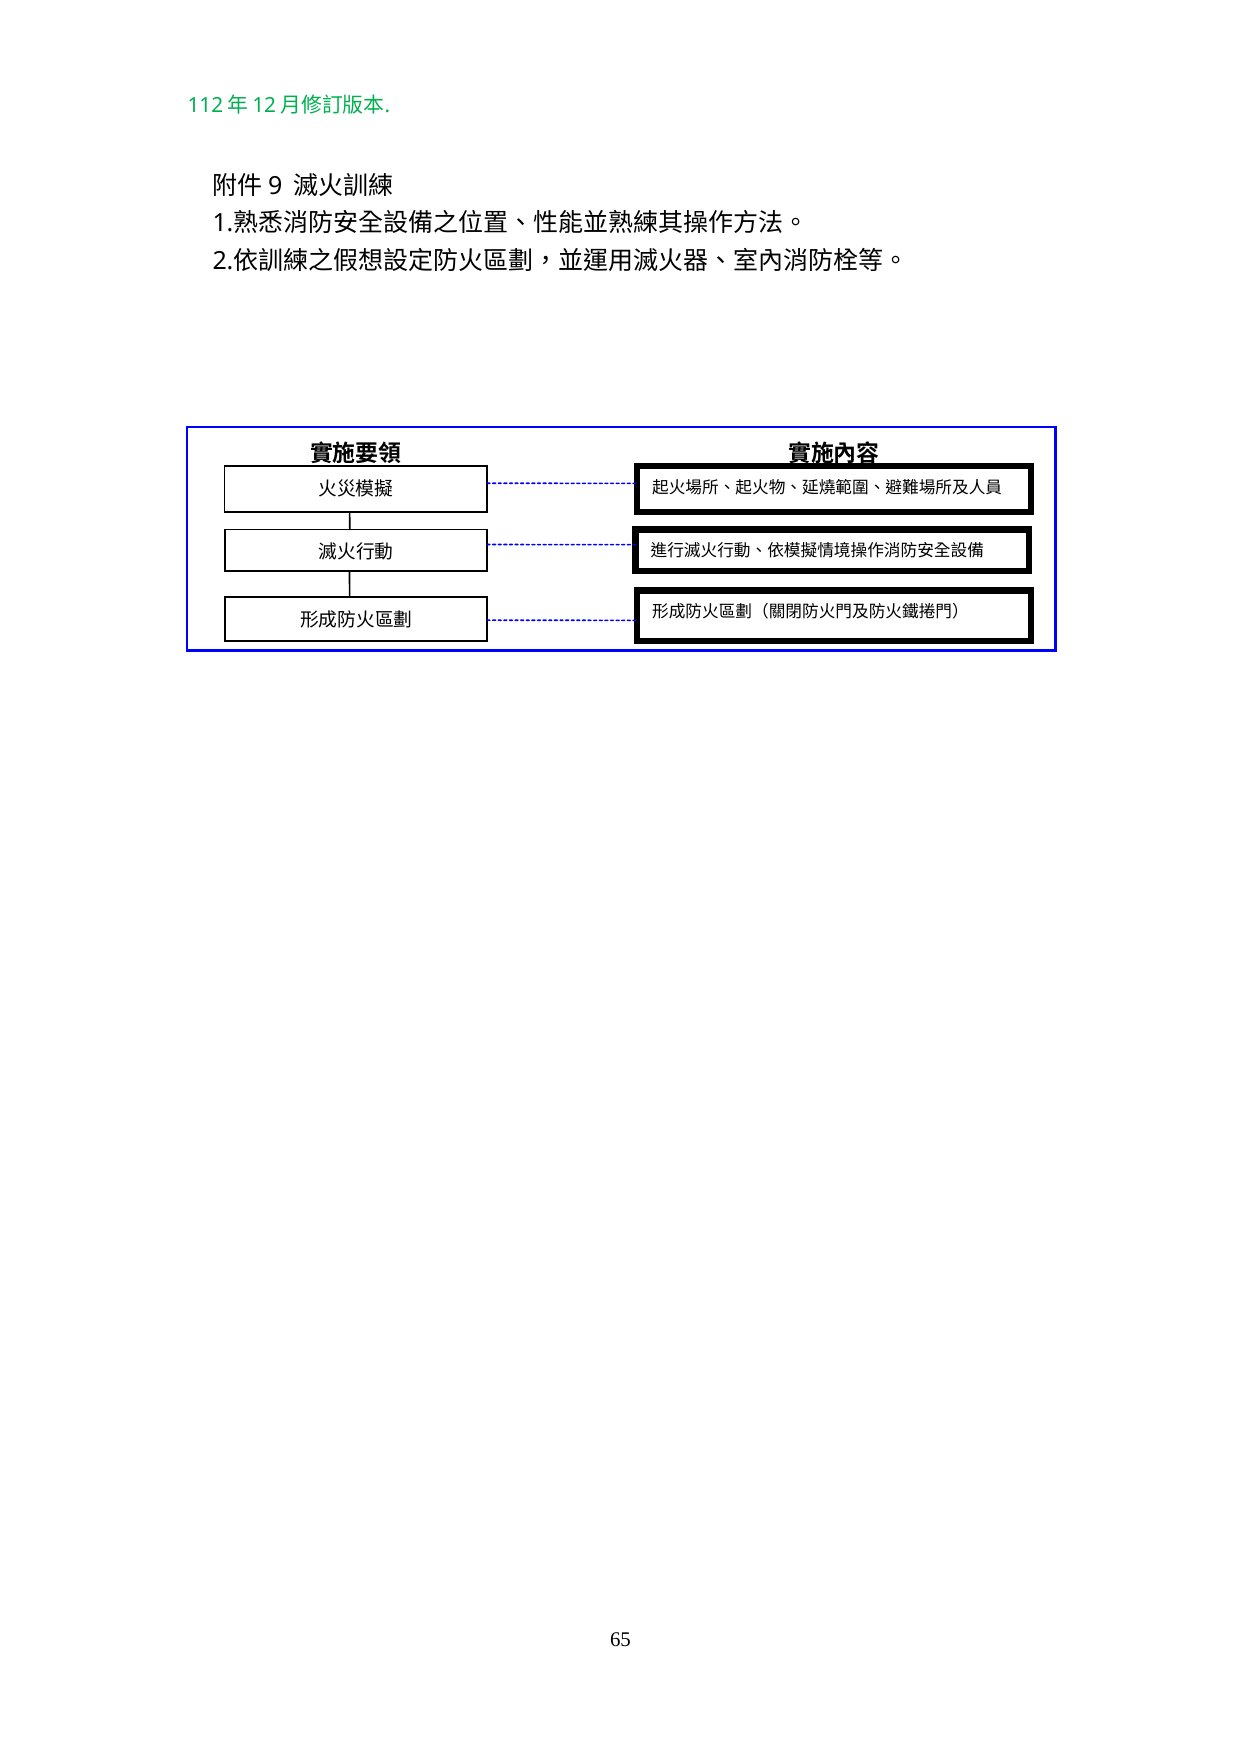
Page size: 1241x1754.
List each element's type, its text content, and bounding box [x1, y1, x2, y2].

text 1.熟悉消防安全設備之位置、性能並熟練其操作方法。 [212, 202, 1053, 239]
text 2.依訓練之假想設定防火區劃，並運用滅火器、室內消防栓等。 [212, 239, 1053, 277]
text 附件 9 滅火訓練 [212, 164, 1053, 202]
